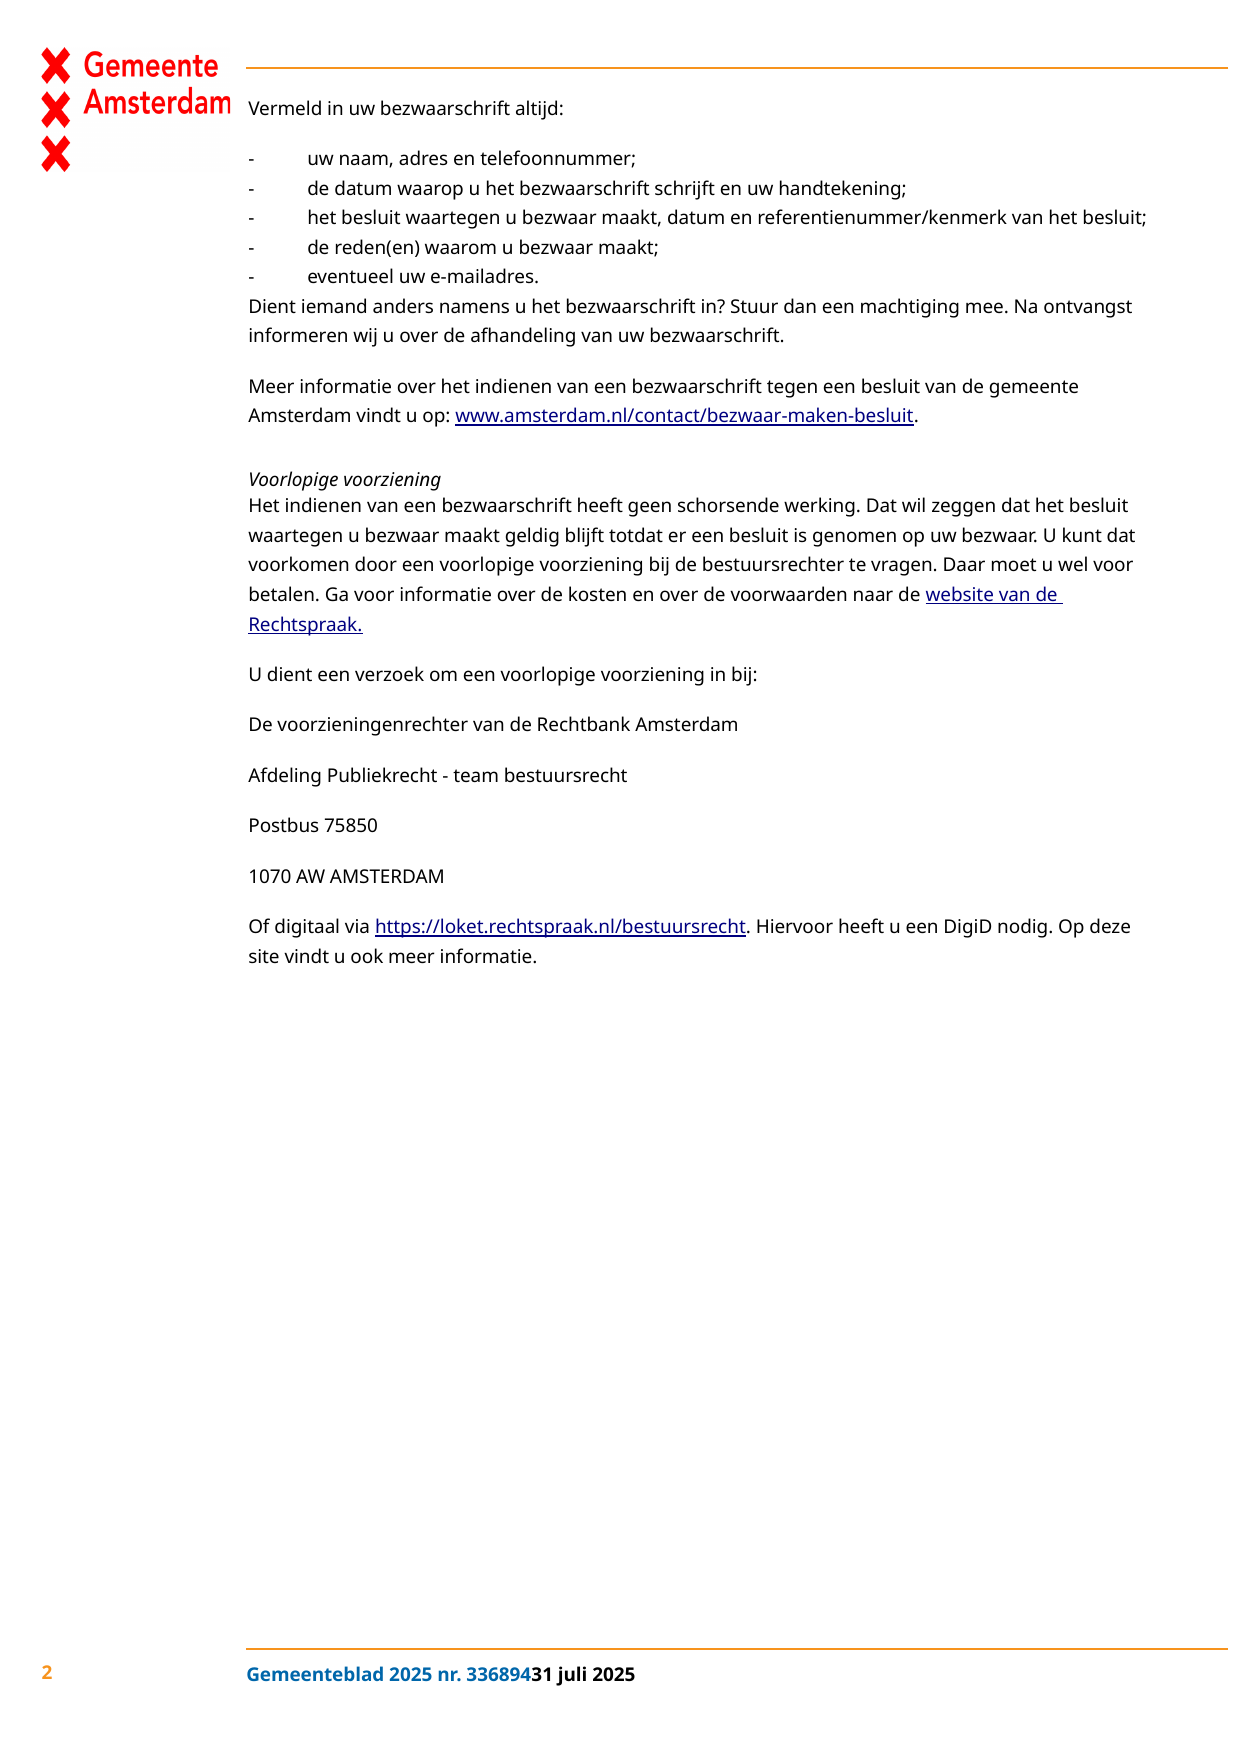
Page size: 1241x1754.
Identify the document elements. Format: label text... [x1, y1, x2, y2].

text 1070 AW AMSTERDAM [248, 863, 1152, 888]
text Vermeld in uw bezwaarschrift altijd: [248, 95, 1152, 121]
text U dient een verzoek om een voorlopige voorziening in bij: [248, 661, 1152, 687]
text Afdeling Publiekrecht - team bestuursrecht [248, 762, 1152, 788]
text Of digitaal via https://loket.rechtspraak.nl/bestuursrecht. Hiervoor heeft u een DigiD nodig. Op deze site vindt u ook meer informatie. [248, 913, 1152, 968]
list het besluit waartegen u bezwaar maakt, datum en referentienummer/kenmerk van het besluit; [248, 204, 1152, 230]
text Het indienen van een bezwaarschrift heeft geen schorsende werking. Dat wil zeggen dat het besluit waartegen u bezwaar maakt geldig blijft totdat er een besluit is genomen op uw bezwaar. U kunt dat voorkomen door een voorlopige voorziening bij de bestuursrechter te vragen. Daar moet u wel voor betalen. Ga voor informatie over de kosten en over de voorwaarden naar de website van de Rechtspraak. [248, 492, 1152, 636]
text Dient iemand anders namens u het bezwaarschrift in? Stuur dan een machtiging mee. Na ontvangst informeren wij u over de afhandeling van uw bezwaarschrift. [248, 293, 1152, 348]
text De voorzieningenrechter van de Rechtbank Amsterdam [248, 712, 1152, 737]
picture [41, 47, 231, 172]
list uw naam, adres en telefoonnummer; [248, 145, 1152, 171]
list de datum waarop u het bezwaarschrift schrijft en uw handtekening; [248, 175, 1152, 201]
text Voorlopige voorziening [248, 467, 1152, 492]
list de reden(en) waarom u bezwaar maakt; [248, 234, 1152, 260]
list eventueel uw e-mailadres. [248, 263, 1152, 289]
text Meer informatie over het indienen van een bezwaarschrift tegen een besluit van de gemeente Amsterdam vindt u op: www.amsterdam.nl/contact/bezwaar-maken-besluit. [248, 373, 1152, 428]
text Postbus 75850 [248, 812, 1152, 838]
